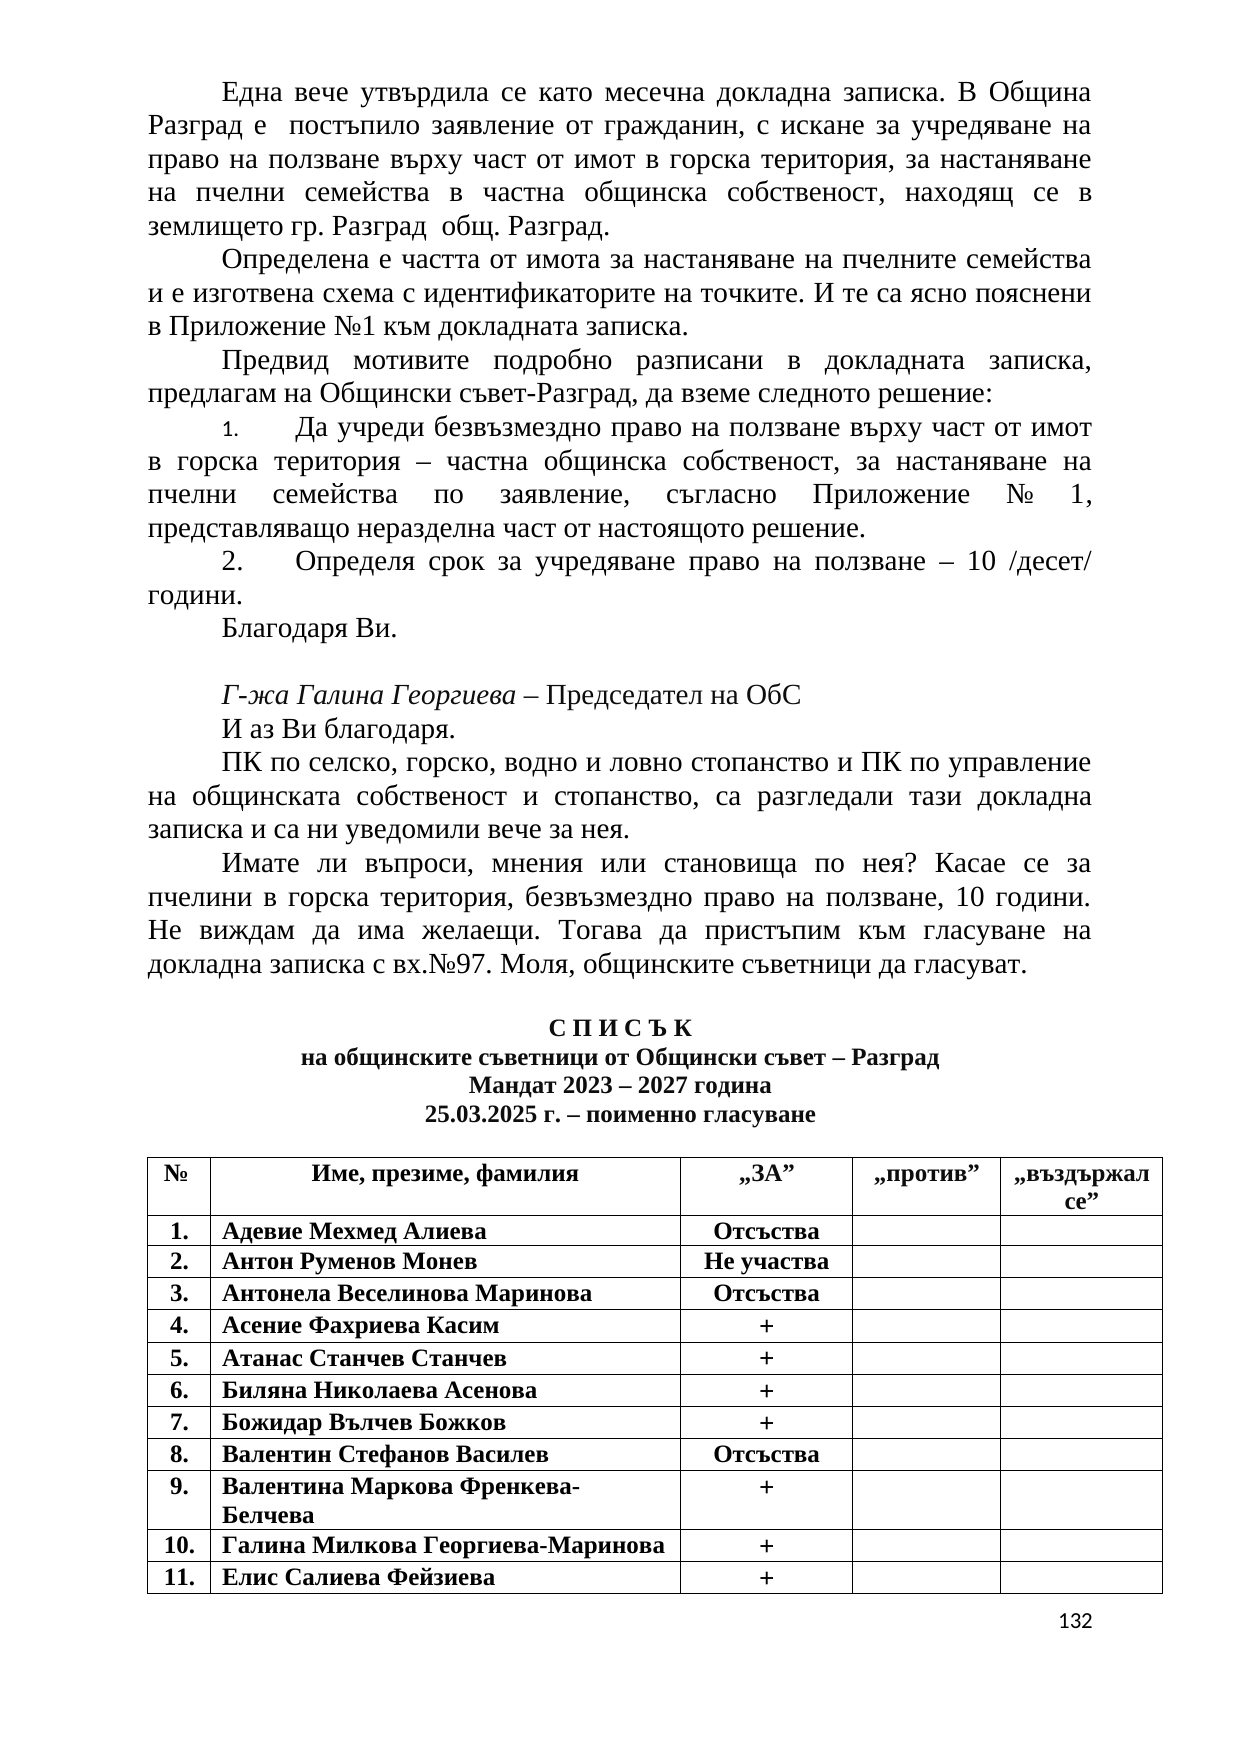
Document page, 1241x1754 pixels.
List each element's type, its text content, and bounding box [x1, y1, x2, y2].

table_cell 10. [148, 1530, 210, 1561]
table_cell Отсъства [681, 1439, 852, 1470]
text 25.03.2025 г. – поименно гласуване [148, 1099, 1093, 1128]
table_cell [1001, 1310, 1162, 1342]
table_cell [1001, 1216, 1162, 1245]
subtitle Мандат 2023 – 2027 година [148, 1070, 1093, 1099]
table_cell Биляна Николаева Асенова [211, 1375, 680, 1406]
table_cell [1001, 1278, 1162, 1309]
list Да учреди безвъзмездно право на ползване върху част от имот в горска територия – частна общинска собственост, за настаняване на пчелни семейства по заявление, съгласно Приложение № 1, представляващо неразделна част от настоящото решение. [148, 409, 1093, 543]
text С П И С Ъ К [148, 1013, 1093, 1042]
table_cell Галина Милкова Георгиева-Маринова [211, 1530, 680, 1561]
table_cell [853, 1216, 1000, 1245]
table_cell Адевие Мехмед Алиева [211, 1216, 680, 1245]
text Благодаря Ви. [148, 610, 1093, 644]
table_cell [853, 1375, 1000, 1406]
table_cell Елис Салиева Фейзиева [211, 1562, 680, 1593]
table_cell [1001, 1343, 1162, 1374]
table_cell 2. [148, 1246, 210, 1277]
table_cell 11. [148, 1562, 210, 1593]
table_header „въздържал се” [1001, 1158, 1162, 1215]
table_cell + [681, 1310, 852, 1342]
text ПК по селско, горско, водно и ловно стопанство и ПК по управление на общинската собственост и стопанство, са разгледали тази докладна записка и са ни уведомили вече за нея. [148, 744, 1093, 845]
table_cell 5. [148, 1343, 210, 1374]
text Определена е частта от имота за настаняване на пчелните семейства и е изготвена схема с идентификаторите на точките. И те са ясно пояснени в Приложение №1 към докладната записка. [148, 241, 1093, 342]
table_cell Антонела Веселинова Маринова [211, 1278, 680, 1309]
table_cell 1. [148, 1216, 210, 1245]
table_cell [1001, 1375, 1162, 1406]
table_cell + [681, 1375, 852, 1406]
text Г-жа Галина Георгиева – Председател на ОбС [148, 677, 1093, 711]
table_cell [1001, 1407, 1162, 1438]
table_cell 3. [148, 1278, 210, 1309]
text Предвид мотивите подробно разписани в докладната записка, предлагам на Общински съвет-Разград, да вземе следното решение: [148, 342, 1093, 409]
text на общинските съветници от Общински съвет – Разград [148, 1042, 1093, 1070]
table_cell Отсъства [681, 1216, 852, 1245]
table_cell [1001, 1562, 1162, 1593]
table_cell Асение Фахриева Касим [211, 1310, 680, 1342]
table_cell + [681, 1343, 852, 1374]
table_cell 7. [148, 1407, 210, 1438]
table_cell [853, 1278, 1000, 1309]
table_cell 9. [148, 1471, 210, 1529]
table_cell Валентина Маркова Френкева-Белчева [211, 1471, 680, 1529]
table_cell + [681, 1407, 852, 1438]
table_header „ЗА” [681, 1158, 852, 1215]
text И аз Ви благодаря. [148, 711, 1093, 744]
table_cell Атанас Станчев Станчев [211, 1343, 680, 1374]
table_cell [853, 1530, 1000, 1561]
table_cell Божидар Вълчев Божков [211, 1407, 680, 1438]
table_cell [853, 1310, 1000, 1342]
table_cell 4. [148, 1310, 210, 1342]
table_header № [148, 1158, 210, 1215]
table_cell Валентин Стефанов Василев [211, 1439, 680, 1470]
table_header „против” [853, 1158, 1000, 1215]
table_cell 8. [148, 1439, 210, 1470]
table_cell [1001, 1471, 1162, 1529]
table_cell [853, 1439, 1000, 1470]
table_cell Отсъства [681, 1278, 852, 1309]
table_cell + [681, 1530, 852, 1561]
table_cell + [681, 1562, 852, 1593]
table_cell [1001, 1530, 1162, 1561]
text Имате ли въпроси, мнения или становища по нея? Касае се за пчелини в горска територия, безвъзмездно право на ползване, 10 години. Не виждам да има желаещи. Тогава да пристъпим към гласуване на докладна записка с вх.№97. Моля, общинските съветници да гласуват. [148, 845, 1093, 979]
table_cell Не участва [681, 1246, 852, 1277]
table_cell [853, 1471, 1000, 1529]
table_cell [1001, 1246, 1162, 1277]
text Една вече утвърдила се като месечна докладна записка. В Община Разград е постъпило заявление от гражданин, с искане за учредяване на право на ползване върху част от имот в горска територия, за настаняване на пчелни семейства в частна общинска собственост, находящ се в землището гр. Разград общ. Разград. [148, 74, 1093, 241]
table_cell [1001, 1439, 1162, 1470]
table_cell + [681, 1471, 852, 1529]
table_cell [853, 1562, 1000, 1593]
table_cell [853, 1343, 1000, 1374]
table_cell Антон Руменов Монев [211, 1246, 680, 1277]
table_header Име, презиме, фамилия [211, 1158, 680, 1215]
list Определя срок за учредяване право на ползване – 10 /десет/ години. [148, 543, 1093, 610]
table_cell [853, 1407, 1000, 1438]
table_cell 6. [148, 1375, 210, 1406]
table_cell [853, 1246, 1000, 1277]
